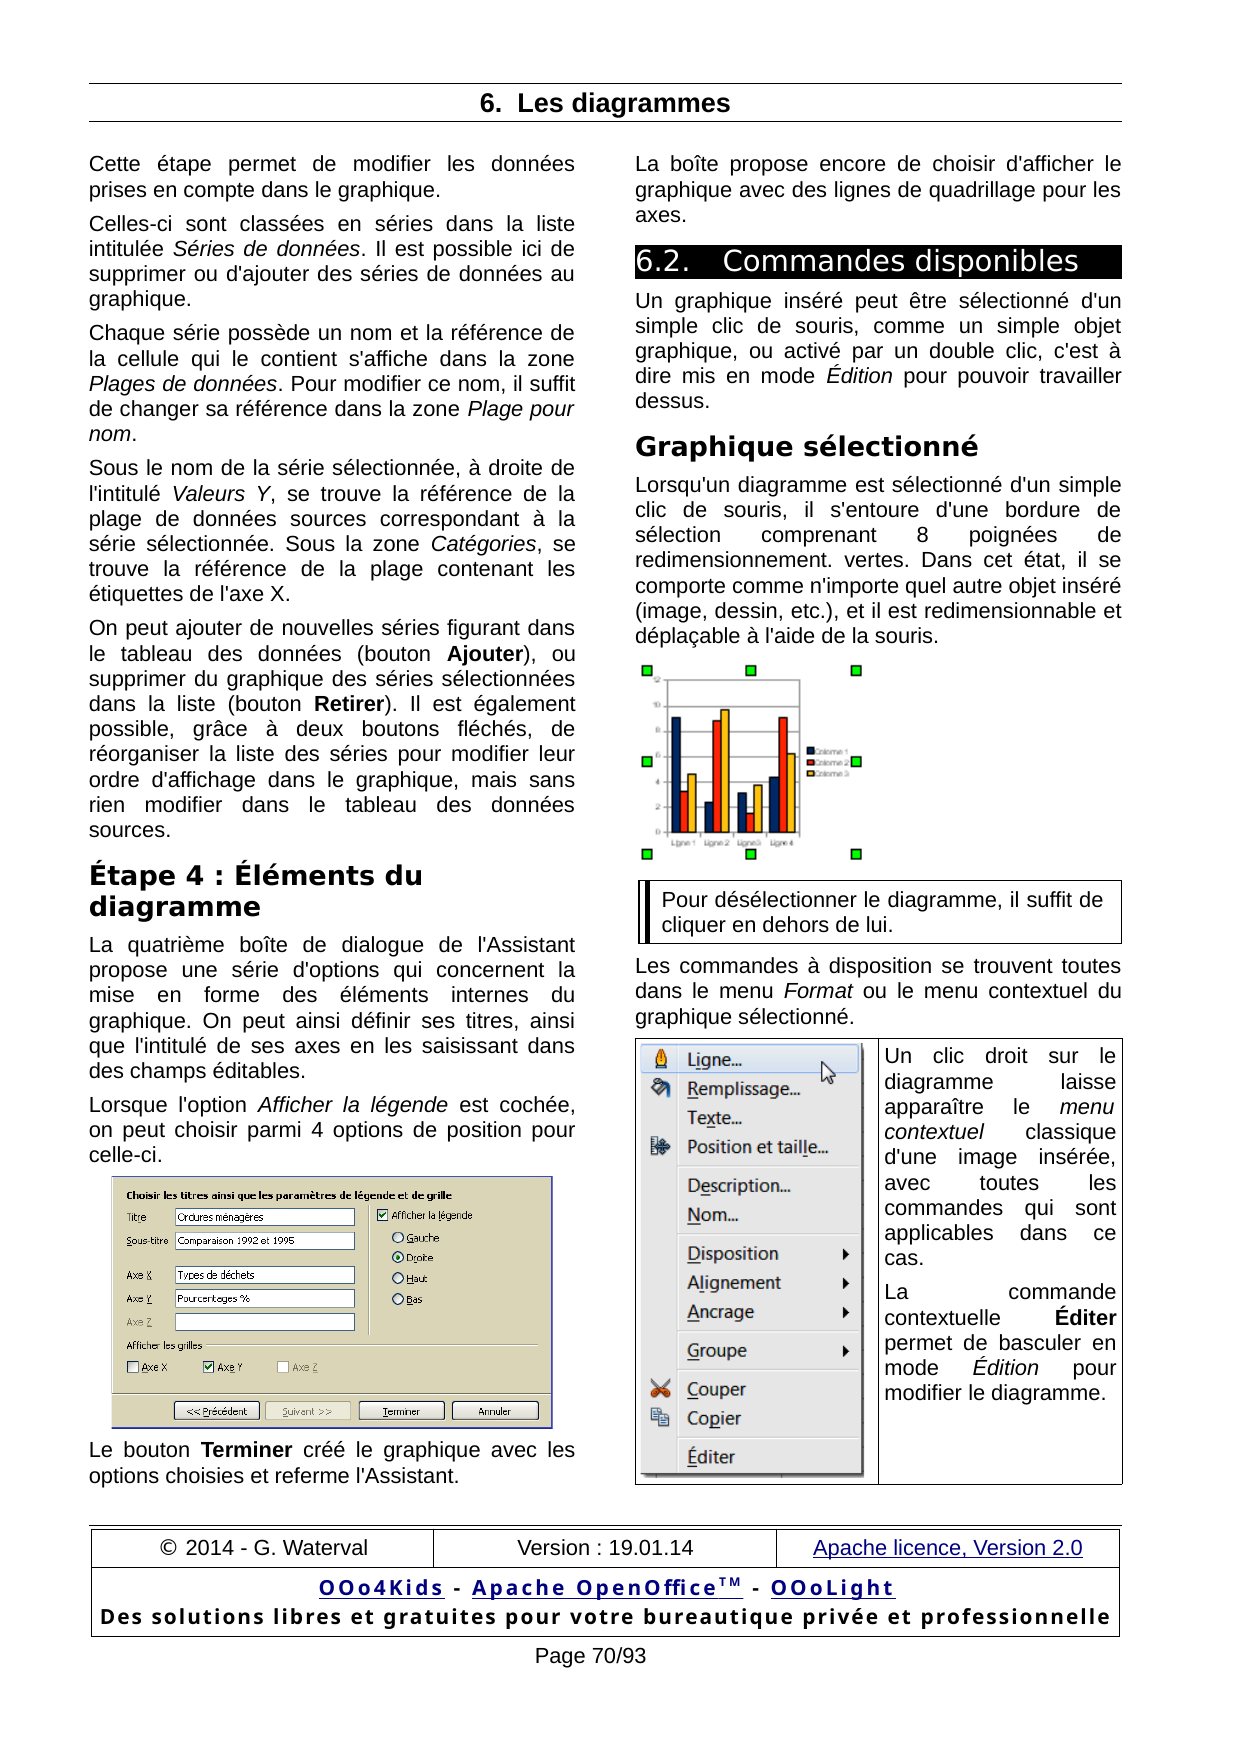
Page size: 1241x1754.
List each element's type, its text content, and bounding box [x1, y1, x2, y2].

text On peut ajouter de nouvelles séries figurant dans le tableau des données (bouton Ajouter), ou supprimer du graphique des séries sélectionnées dans la liste (bouton Retirer). Il est également possible, grâce à deux boutons fléchés, de réorganiser la liste des séries pour modifier leur ordre d'affichage dans le graphique, mais sans rien modifier dans le tableau des données sources. [88, 615, 576, 842]
text Celles-ci sont classées en séries dans la liste intitulée Séries de données. Il est possible ici de supprimer ou d'ajouter des séries de données au graphique. [88, 211, 576, 311]
table_header [636, 1039, 878, 1483]
text Un graphique inséré peut être sélectionné d'un simple clic de souris, comme un simple objet graphique, ou activé par un double clic, c'est à dire mis en mode Édition pour pouvoir travailler dessus. [635, 287, 1122, 413]
text Lorsqu'un diagramme est sélectionné d'un simple clic de souris, il s'entoure d'une bordure de sélection comprenant 8 poignées de redimensionnement. vertes. Dans cet état, il se comporte comme n'importe quel autre objet inséré (image, dessin, etc.), et il est redimensionnable et déplaçable à l'aide de la souris. [635, 472, 1122, 648]
subtitle Étape 4 : Éléments du diagramme [88, 860, 576, 923]
text La boîte propose encore de choisir d'afficher le graphique avec des lignes de quadrillage pour les axes. [635, 151, 1122, 227]
text Chaque série possède un nom et la référence de la cellule qui le contient s'affiche dans la zone Plages de données. Pour modifier ce nom, il suffit de changer sa référence dans la zone Plage pour nom. [88, 320, 576, 446]
table_header Un clic droit sur le diagramme laisse apparaître le menu contextuel classique d'une image insérée, avec toutes les commandes qui sont applicables dans ce cas. La commande contextuelle Éditer permet de basculer en mode Édition pour modifier le diagramme. [879, 1039, 1122, 1483]
subtitle Graphique sélectionné [635, 431, 1122, 463]
text La quatrième boîte de dialogue de l'Assistant propose une série d'options qui concernent la mise en forme des éléments internes du graphique. On peut ainsi définir ses titres, ainsi que l'intitulé de ses axes en les saisissant dans des champs éditables. [88, 932, 576, 1083]
text Le bouton Terminer créé le graphique avec les options choisies et referme l'Assistant. [88, 1437, 576, 1488]
text Lorsque l'option Afficher la légende est cochée, on peut choisir parmi 4 options de position pour celle-ci. [88, 1092, 576, 1168]
table_header Pour désélectionner le diagramme, il suffit de cliquer en dehors de lui. [650, 881, 1121, 943]
text Cette étape permet de modifier les données prises en compte dans le graphique. [88, 151, 576, 202]
subtitle Commandes disponibles [635, 245, 1122, 279]
text Sous le nom de la série sélectionnée, à droite de l'intitulé Valeurs Y, se trouve la référence de la plage de données sources correspondant à la série sélectionnée. Sous la zone Catégories, se trouve la référence de la plage contenant les étiquettes de l'axe X. [88, 455, 576, 606]
text Les commandes à disposition se trouvent toutes dans le menu Format ou le menu contextuel du graphique sélectionné. [635, 953, 1122, 1029]
